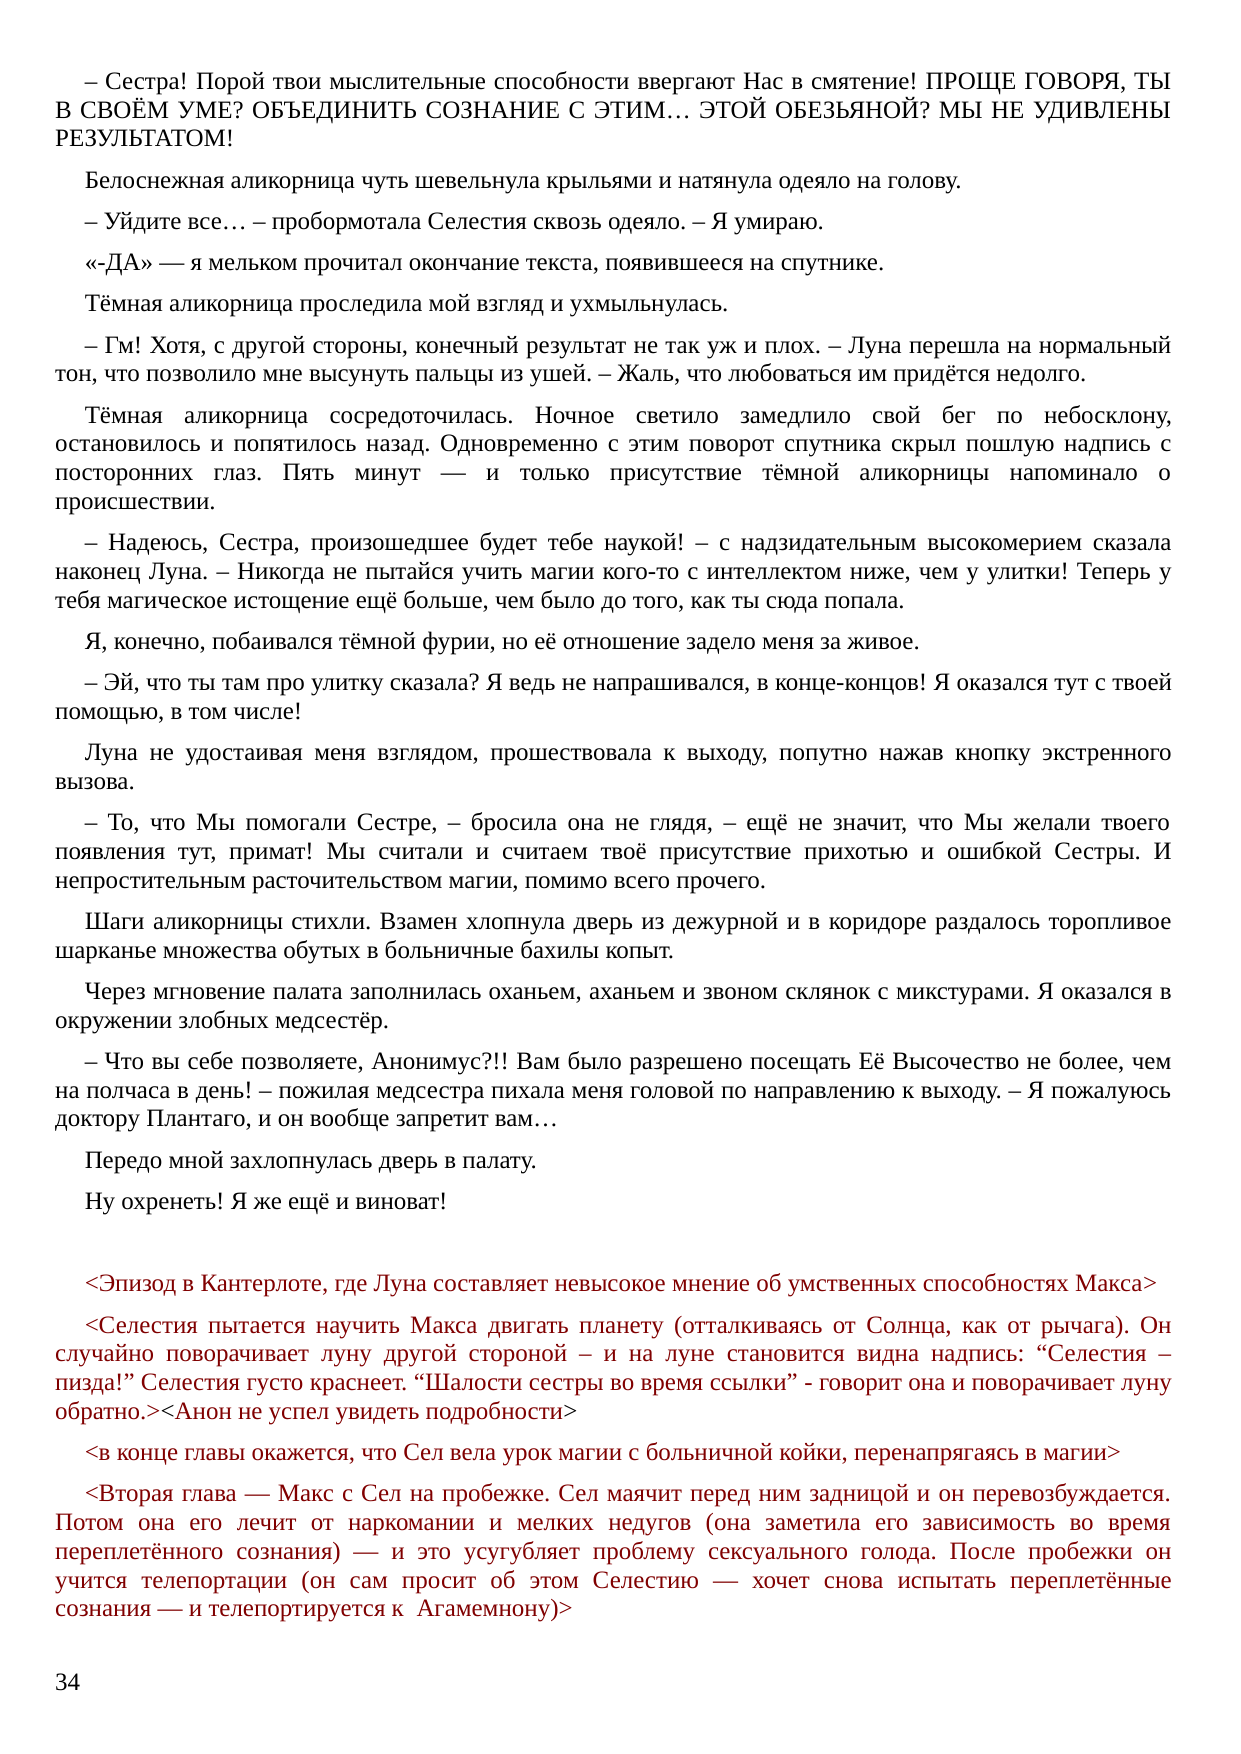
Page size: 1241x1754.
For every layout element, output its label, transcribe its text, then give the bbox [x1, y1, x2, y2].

text – То, что Мы помогали Сестре, – бросила она не глядя, – ещё не значит, что Мы желали твоего появления тут, примат! Мы считали и считаем твоё присутствие прихотью и ошибкой Сестры. И непростительным расточительством магии, помимо всего прочего. [55, 807, 1173, 893]
text Тёмная аликорница сосредоточилась. Ночное светило замедлило свой бег по небосклону, остановилось и попятилось назад. Одновременно с этим поворот спутника скрыл пошлую надпись с посторонних глаз. Пять минут — и только присутствие тёмной аликорницы напоминало о происшествии. [55, 400, 1173, 515]
text Передо мной захлопнулась дверь в палату. [55, 1145, 1173, 1173]
text <Эпизод в Кантерлоте, где Луна составляет невысокое мнение об умственных способностях Макса> [55, 1268, 1173, 1297]
text – Что вы себе позволяете, Анонимус?!! Вам было разрешено посещать Её Высочество не более, чем на полчаса в день! – пожилая медсестра пихала меня головой по направлению к выходу. – Я пожалуюсь доктору Плантаго, и он вообще запретит вам… [55, 1046, 1173, 1132]
text Я, конечно, побаивался тёмной фурии, но её отношение задело меня за живое. [55, 626, 1173, 655]
text Ну охренеть! Я же ещё и виноват! [55, 1186, 1173, 1215]
text <Вторая глава — Макс с Сел на пробежке. Сел маячит перед ним задницой и он перевозбуждается. Потом она его лечит от наркомании и мелких недугов (она заметила его зависимость во время переплетённого сознания) — и это усугубляет проблему сексуального голода. После пробежки он учится телепортации (он сам просит об этом Селестию — хочет снова испытать переплетённые сознания — и телепортируется к Агамемнону)> [55, 1478, 1173, 1622]
text – Уйдите все… – пробормотала Селестия сквозь одеяло. – Я умираю. [55, 206, 1173, 235]
text – Гм! Хотя, с другой стороны, конечный результат не так уж и плох. – Луна перешла на нормальный тон, что позволило мне высунуть пальцы из ушей. – Жаль, что любоваться им придётся недолго. [55, 330, 1173, 387]
text Через мгновение палата заполнилась оханьем, аханьем и звоном склянок с микстурами. Я оказался в окружении злобных медсестёр. [55, 976, 1173, 1033]
text Тёмная аликорница проследила мой взгляд и ухмыльнулась. [55, 288, 1173, 317]
text Белоснежная аликорница чуть шевельнула крыльями и натянула одеяло на голову. [55, 165, 1173, 193]
text – Эй, что ты там про улитку сказала? Я ведь не напрашивался, в конце-концов! Я оказался тут с твоей помощью, в том числе! [55, 667, 1173, 725]
text <Селестия пытается научить Макса двигать планету (отталкиваясь от Солнца, как от рычага). Он случайно поворачивает луну другой стороной – и на луне становится видна надпись: “Селестия – пизда!” Селестия густо краснеет. “Шалости сестры во время ссылки” - говорит она и поворачивает луну обратно.><Анон не успел увидеть подробности> [55, 1310, 1173, 1425]
text <в конце главы окажется, что Сел вела урок магии с больничной койки, перенапрягаясь в магии> [55, 1437, 1173, 1466]
text «-ДА» — я мельком прочитал окончание текста, появившееся на спутнике. [55, 247, 1173, 276]
text Шаги аликорницы стихли. Взамен хлопнула дверь из дежурной и в коридоре раздалось торопливое шарканье множества обутых в больничные бахилы копыт. [55, 906, 1173, 963]
text – Сестра! Порой твои мыслительные способности ввергают Нас в смятение! ПРОЩЕ ГОВОРЯ, ТЫ В СВОЁМ УМЕ? ОБЪЕДИНИТЬ СОЗНАНИЕ С ЭТИМ… ЭТОЙ ОБЕЗЬЯНОЙ? МЫ НЕ УДИВЛЕНЫ РЕЗУЛЬТАТОМ! [55, 66, 1173, 152]
text – Надеюсь, Сестра, произошедшее будет тебе наукой! – с надзидательным высокомерием сказала наконец Луна. – Никогда не пытайся учить магии кого-то с интеллектом ниже, чем у улитки! Теперь у тебя магическое истощение ещё больше, чем было до того, как ты сюда попала. [55, 527, 1173, 613]
text Луна не удостаивая меня взглядом, прошествовала к выходу, попутно нажав кнопку экстренного вызова. [55, 737, 1173, 795]
